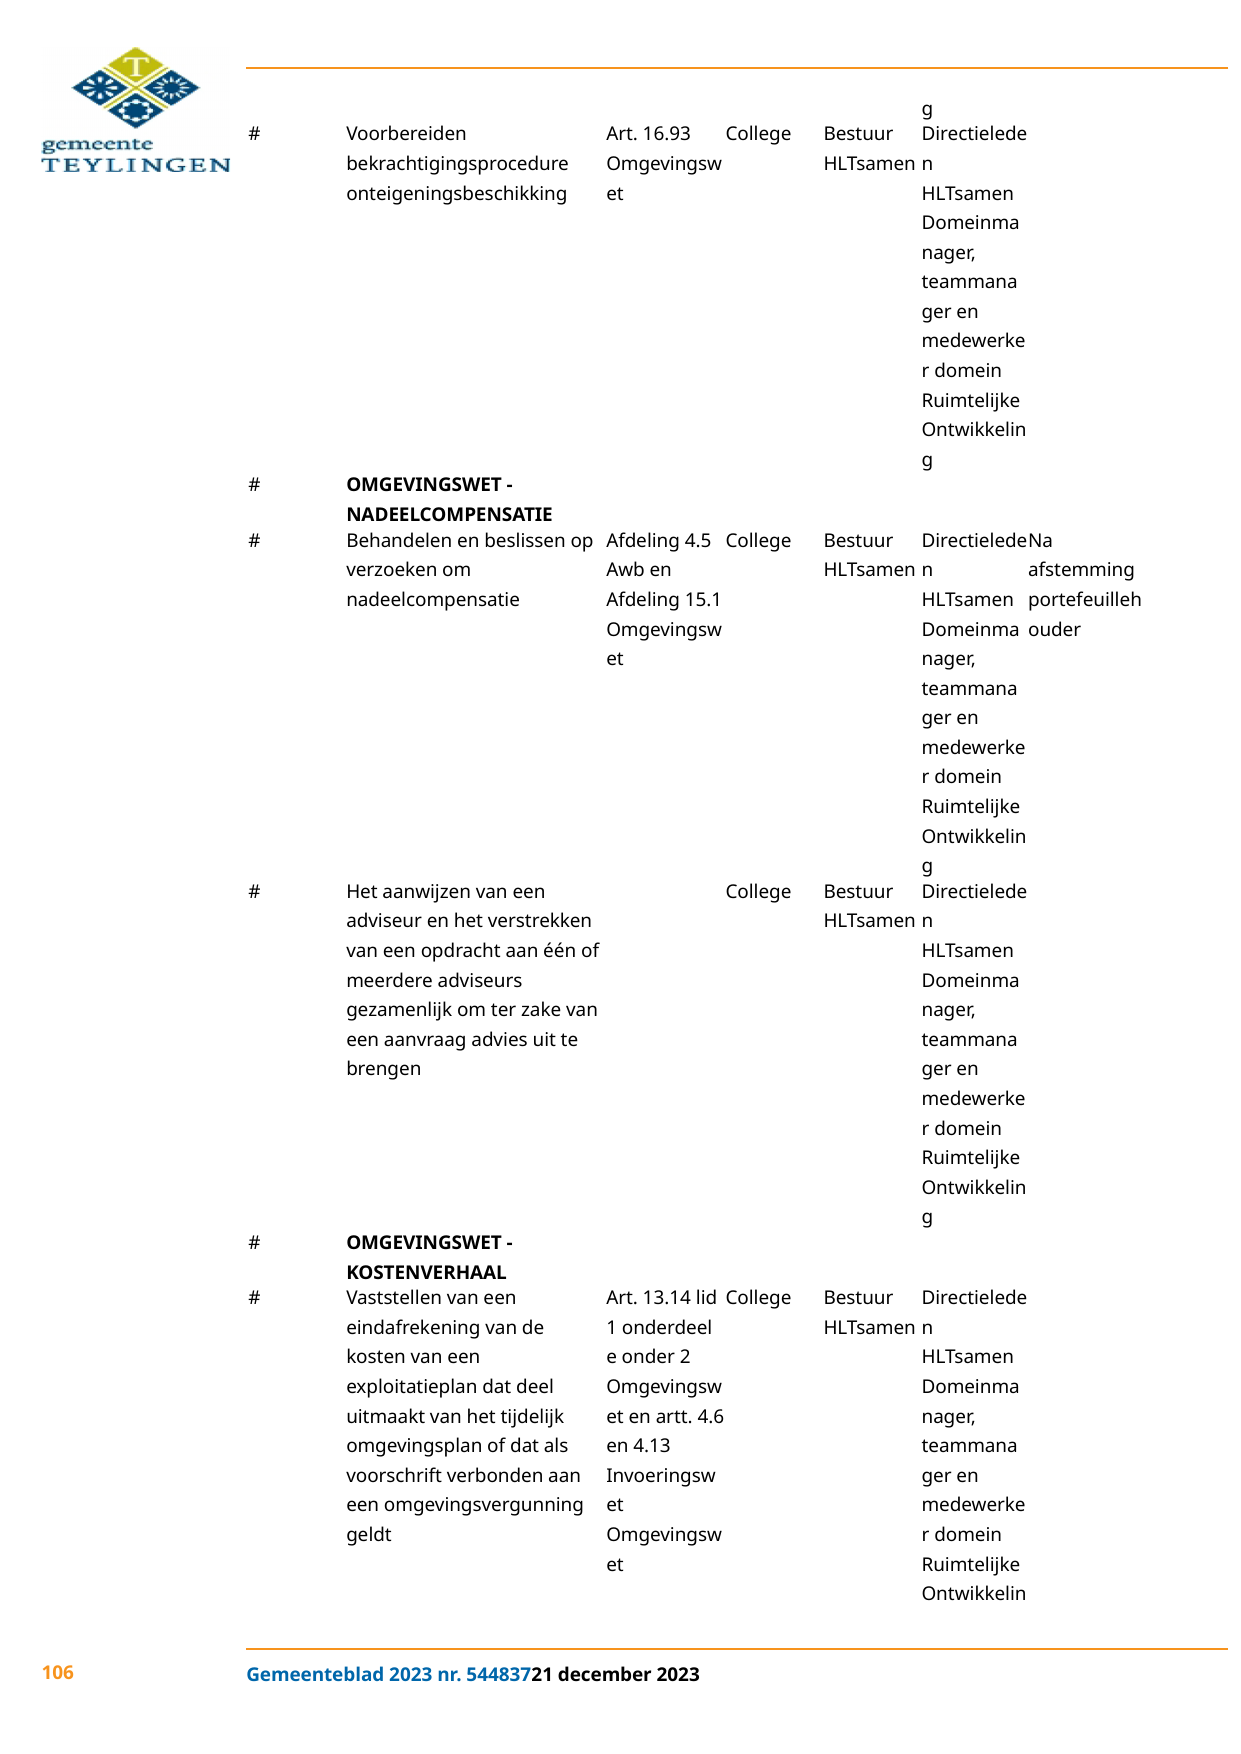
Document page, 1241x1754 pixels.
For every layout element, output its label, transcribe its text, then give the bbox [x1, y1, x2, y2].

table_cell Bestuur HLTsamen [823, 1285, 921, 1606]
table_cell [1028, 95, 1152, 121]
table_cell Behandelen en beslissen op verzoeken om nadeelcompensatie [346, 527, 606, 878]
table_cell Bestuur HLTsamen [823, 527, 921, 878]
table_cell # [248, 472, 346, 527]
table_cell [725, 95, 823, 121]
table_cell # [248, 878, 346, 1229]
table_cell Art. 16.93 Omgevingswet [606, 121, 725, 472]
table_cell Bestuur HLTsamen [823, 121, 921, 472]
table_cell [823, 95, 921, 121]
table_cell [1028, 878, 1152, 1229]
table_cell g [921, 95, 1028, 121]
table_cell Directieleden HLTsamen Domeinmanager, teammanager en medewerker domein Ruimtelijke Ontwikkeling [921, 121, 1028, 472]
table_cell Directieleden HLTsamen Domeinmanager, teammanager en medewerker domein Ruimtelijke Ontwikkelin [921, 1285, 1028, 1606]
table_cell Bestuur HLTsamen [823, 878, 921, 1229]
table_cell [725, 1229, 823, 1284]
table_cell Na afstemming portefeuillehouder [1028, 527, 1152, 878]
table_cell Directieleden HLTsamen Domeinmanager, teammanager en medewerker domein Ruimtelijke Ontwikkeling [921, 527, 1028, 878]
table_cell Vaststellen van een eindafrekening van de kosten van een exploitatieplan dat deel uitmaakt van het tijdelijk omgevingsplan of dat als voorschrift verbonden aan een omgevingsvergunning geldt [346, 1285, 606, 1606]
table_cell OMGEVINGSWET - KOSTENVERHAAL [346, 1229, 606, 1284]
table_cell College [725, 878, 823, 1229]
table_cell [921, 472, 1028, 527]
table_cell [606, 95, 725, 121]
table_cell [248, 95, 346, 121]
table_cell [606, 1229, 725, 1284]
table_cell Art. 13.14 lid 1 onderdeel e onder 2 Omgevingswet en artt. 4.6 en 4.13 Invoeringswet Omgevingswet [606, 1285, 725, 1606]
table_cell College [725, 527, 823, 878]
table_cell [606, 472, 725, 527]
table_cell # [248, 1285, 346, 1606]
table_cell [346, 95, 606, 121]
table_cell College [725, 1285, 823, 1606]
table_cell Het aanwijzen van een adviseur en het verstrekken van een opdracht aan één of meerdere adviseurs gezamenlijk om ter zake van een aanvraag advies uit te brengen [346, 878, 606, 1229]
table_cell # [248, 1229, 346, 1284]
table_cell # [248, 121, 346, 472]
table_cell Afdeling 4.5 Awb en Afdeling 15.1 Omgevingswet [606, 527, 725, 878]
table_cell # [248, 527, 346, 878]
table_cell [921, 1229, 1028, 1284]
table_cell College [725, 121, 823, 472]
table_cell Directieleden HLTsamen Domeinmanager, teammanager en medewerker domein Ruimtelijke Ontwikkeling [921, 878, 1028, 1229]
table_cell [823, 472, 921, 527]
table_cell [1028, 121, 1152, 472]
table_cell [1028, 1285, 1152, 1606]
table_cell [725, 472, 823, 527]
table_cell [1028, 1229, 1152, 1284]
picture [41, 47, 231, 172]
table_cell [1028, 472, 1152, 527]
table_cell Voorbereiden bekrachtigingsprocedure onteigeningsbeschikking [346, 121, 606, 472]
table_cell [606, 878, 725, 1229]
table_cell OMGEVINGSWET - NADEELCOMPENSATIE [346, 472, 606, 527]
table_cell [823, 1229, 921, 1284]
